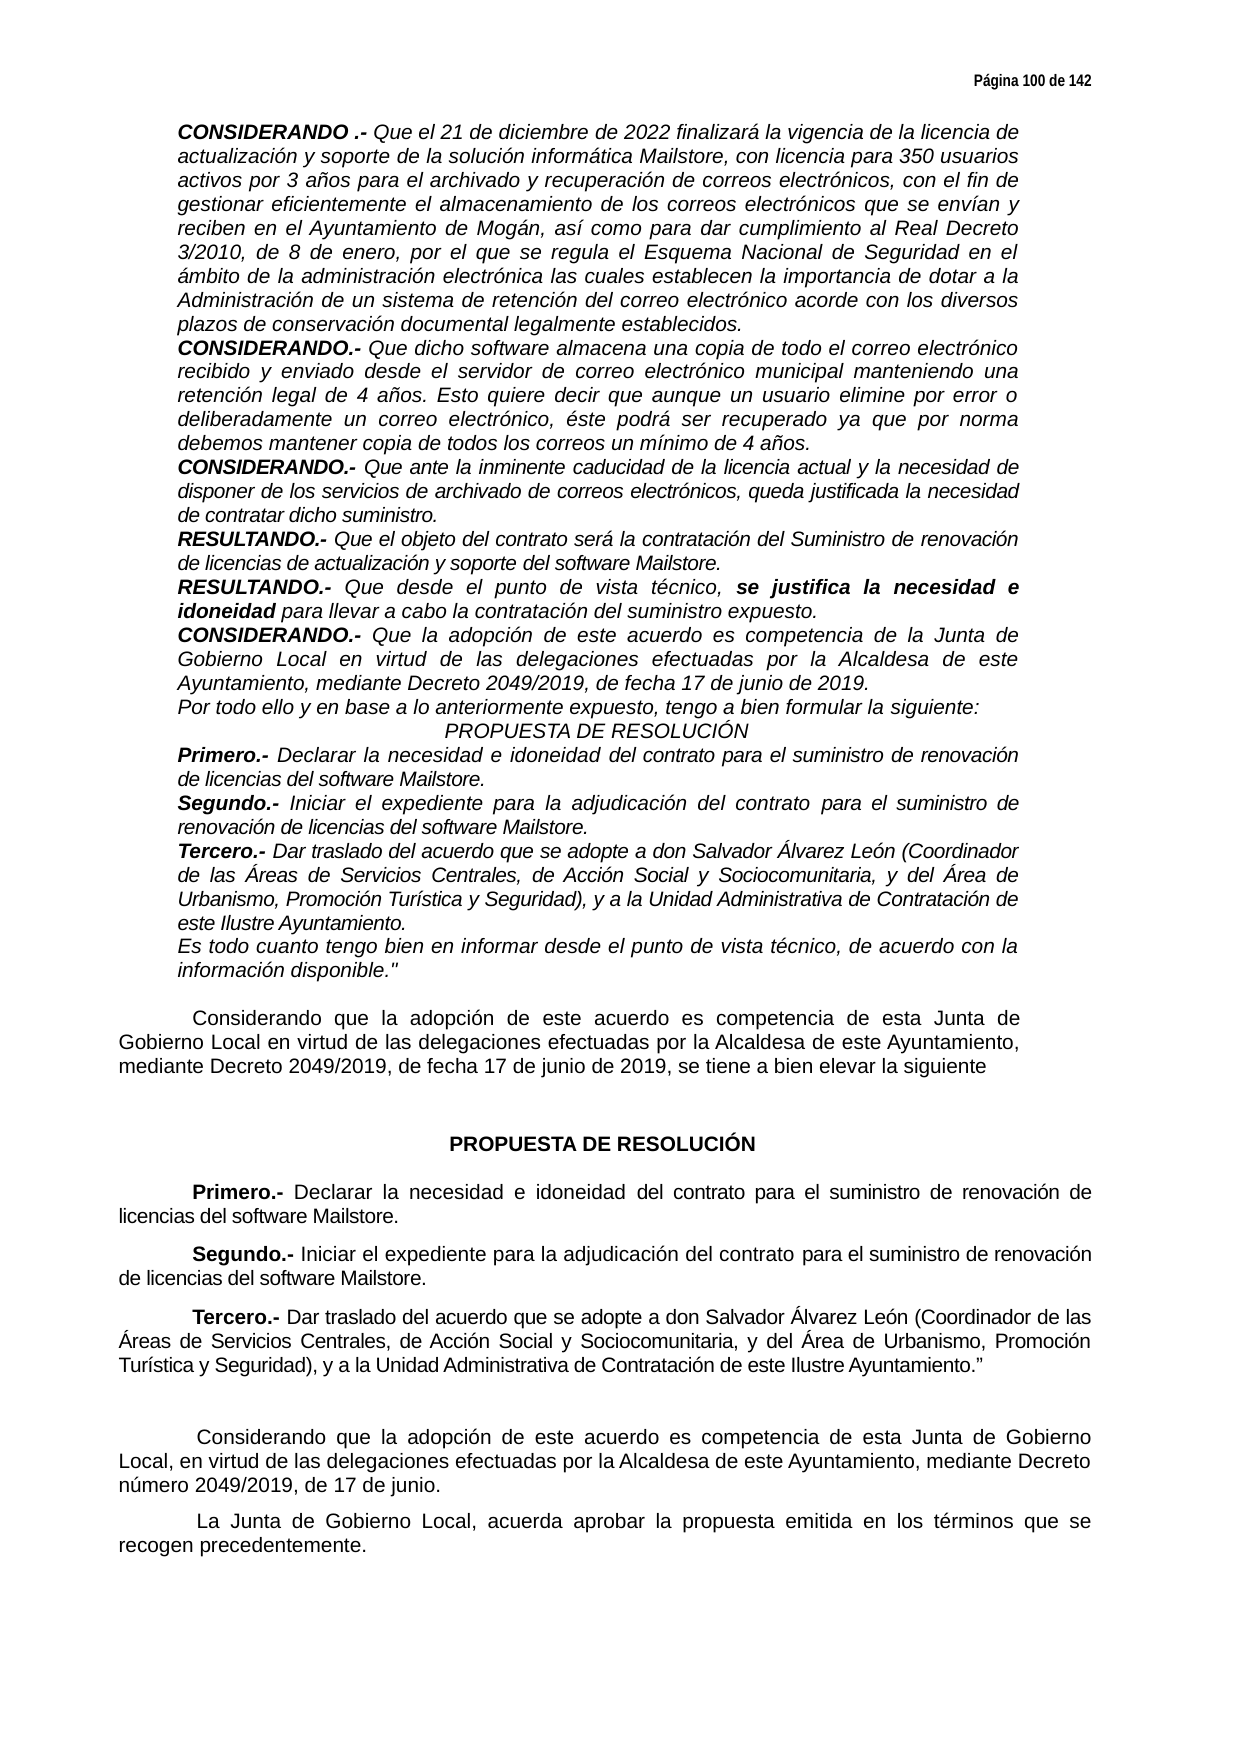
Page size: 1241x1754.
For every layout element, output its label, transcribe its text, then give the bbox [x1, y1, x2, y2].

text Segundo.- Iniciar el expediente para la adjudicación del contrato para el suministro de renovación de licencias del software Mailstore. [118, 1242, 1092, 1290]
text Segundo.- Iniciar el expediente para la adjudicación del contrato para el suministro de renovación de licencias del software Mailstore. [177, 791, 1022, 838]
text Por todo ello y en base a lo anteriormente expuesto, tengo a bien formular la siguiente: [177, 695, 1022, 719]
text RESULTANDO.- Que desde el punto de vista técnico, se justifica la necesidad e idoneidad para llevar a cabo la contratación del suministro expuesto. [177, 575, 1022, 623]
text PROPUESTA DE RESOLUCIÓN [118, 1132, 1092, 1156]
text CONSIDERANDO.- Que dicho software almacena una copia de todo el correo electrónico recibido y enviado desde el servidor de correo electrónico municipal manteniendo una retención legal de 4 años. Esto quiere decir que aunque un usuario elimine por error o deliberadamente un correo electrónico, éste podrá ser recuperado ya que por norma debemos mantener copia de todos los correos un mínimo de 4 años. [177, 335, 1022, 455]
text RESULTANDO.- Que el objeto del contrato será la contratación del Suministro de renovación de licencias de actualización y soporte del software Mailstore. [177, 527, 1022, 575]
text La Junta de Gobierno Local, acuerda aprobar la propuesta emitida en los términos que se recogen precedentemente. [118, 1509, 1092, 1557]
text Primero.- Declarar la necesidad e idoneidad del contrato para el suministro de renovación de licencias del software Mailstore. [177, 743, 1022, 791]
text CONSIDERANDO .- Que el 21 de diciembre de 2022 finalizará la vigencia de la licencia de actualización y soporte de la solución informática Mailstore, con licencia para 350 usuarios activos por 3 años para el archivado y recuperación de correos electrónicos, con el fin de gestionar eficientemente el almacenamiento de los correos electrónicos que se envían y reciben en el Ayuntamiento de Mogán, así como para dar cumplimiento al Real Decreto 3/2010, de 8 de enero, por el que se regula el Esquema Nacional de Seguridad en el ámbito de la administración electrónica las cuales establecen la importancia de dotar a la Administración de un sistema de retención del correo electrónico acorde con los diversos plazos de conservación documental legalmente establecidos. [177, 120, 1022, 335]
text Considerando que la adopción de este acuerdo es competencia de esta Junta de Gobierno Local en virtud de las delegaciones efectuadas por la Alcaldesa de este Ayuntamiento, mediante Decreto 2049/2019, de fecha 17 de junio de 2019, se tiene a bien elevar la siguiente [118, 1006, 1022, 1078]
text Primero.- Declarar la necesidad e idoneidad del contrato para el suministro de renovación de licencias del software Mailstore. [118, 1179, 1092, 1227]
text CONSIDERANDO.- Que la adopción de este acuerdo es competencia de la Junta de Gobierno Local en virtud de las delegaciones efectuadas por la Alcaldesa de este Ayuntamiento, mediante Decreto 2049/2019, de fecha 17 de junio de 2019. [177, 623, 1022, 695]
text Es todo cuanto tengo bien en informar desde el punto de vista técnico, de acuerdo con la información disponible." [177, 934, 1022, 982]
text PROPUESTA DE RESOLUCIÓN [177, 719, 1022, 743]
text CONSIDERANDO.- Que ante la inminente caducidad de la licencia actual y la necesidad de disponer de los servicios de archivado de correos electrónicos, queda justificada la necesidad de contratar dicho suministro. [177, 455, 1022, 527]
text Tercero.- Dar traslado del acuerdo que se adopte a don Salvador Álvarez León (Coordinador de las Áreas de Servicios Centrales, de Acción Social y Sociocomunitaria, y del Área de Urbanismo, Promoción Turística y Seguridad), y a la Unidad Administrativa de Contratación de este Ilustre Ayuntamiento. [177, 838, 1022, 934]
text Considerando que la adopción de este acuerdo es competencia de esta Junta de Gobierno Local, en virtud de las delegaciones efectuadas por la Alcaldesa de este Ayuntamiento, mediante Decreto número 2049/2019, de 17 de junio. [118, 1425, 1092, 1497]
text Tercero.- Dar traslado del acuerdo que se adopte a don Salvador Álvarez León (Coordinador de las Áreas de Servicios Centrales, de Acción Social y Sociocomunitaria, y del Área de Urbanismo, Promoción Turística y Seguridad), y a la Unidad Administrativa de Contratación de este Ilustre Ayuntamiento.” [118, 1305, 1092, 1377]
